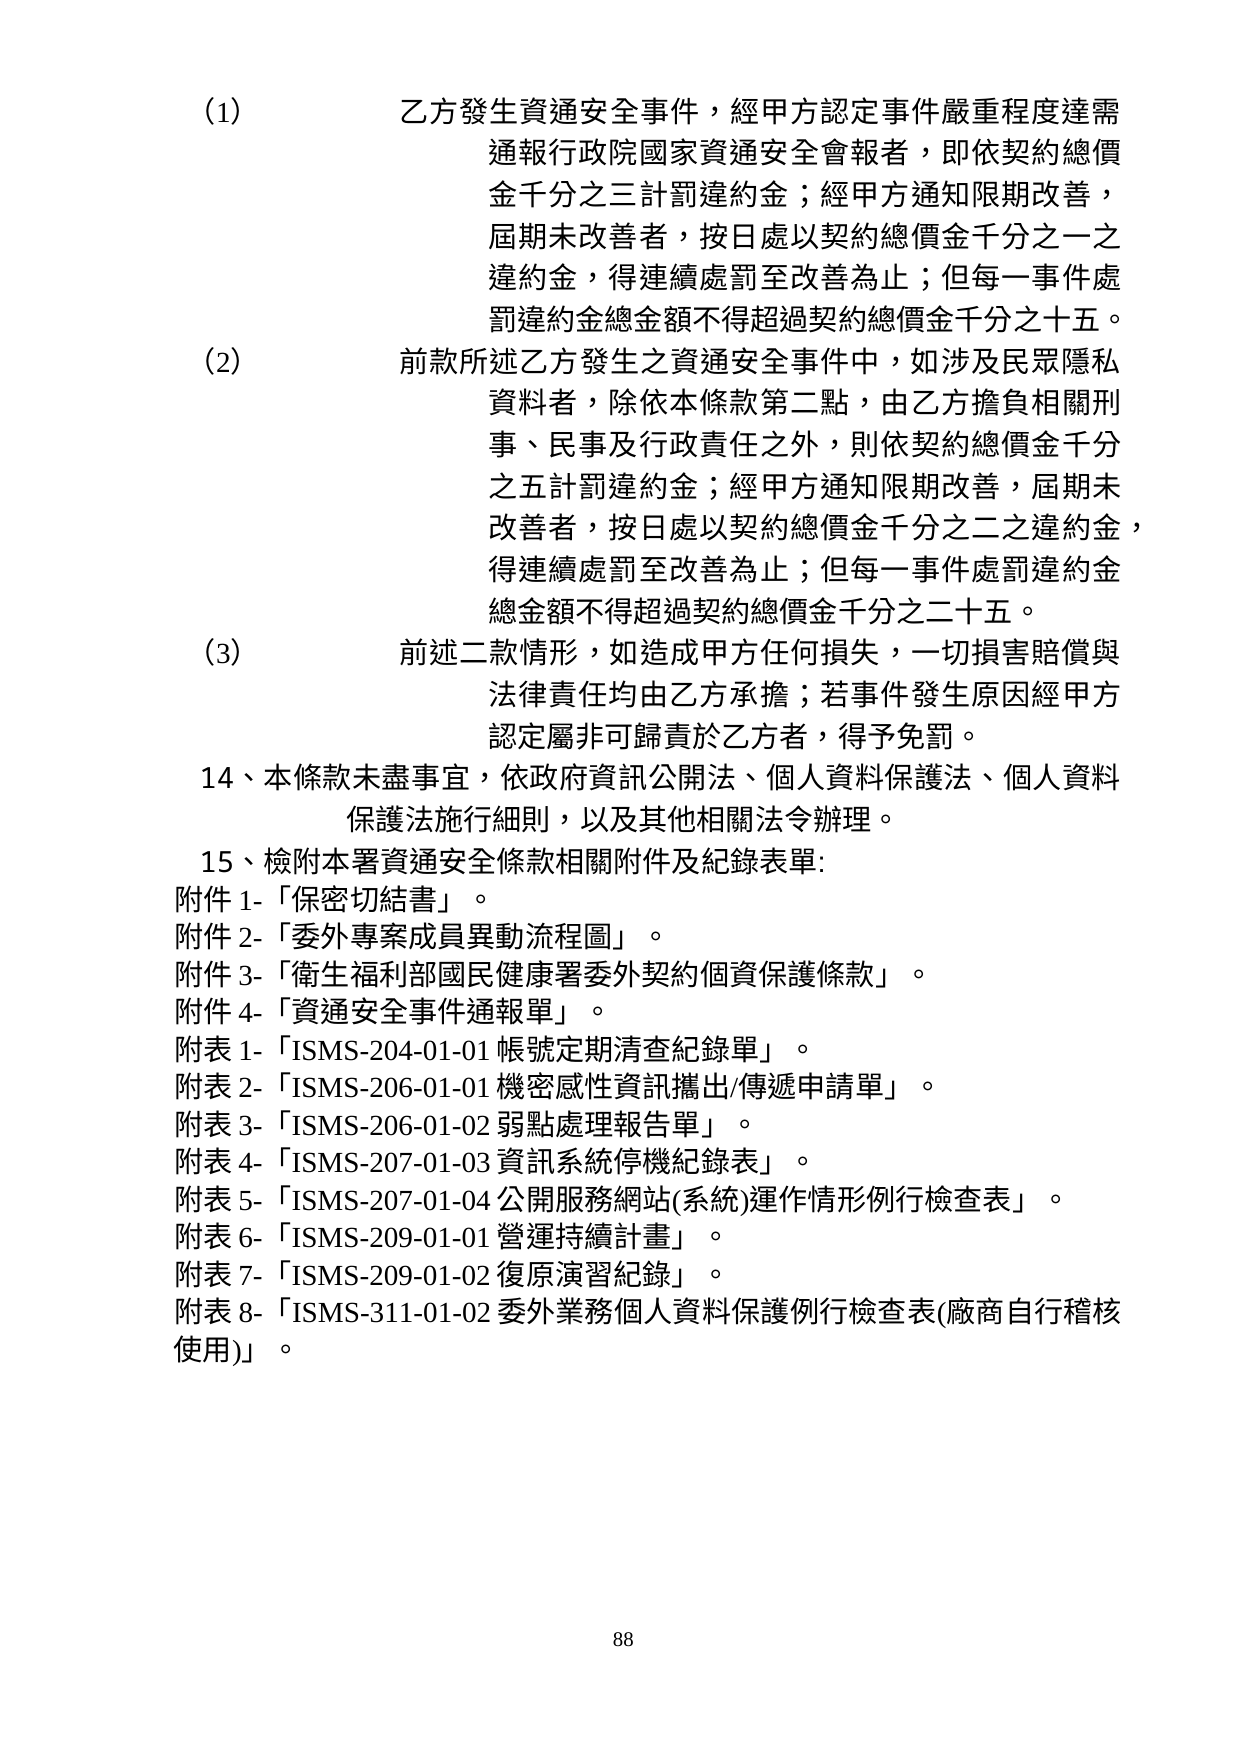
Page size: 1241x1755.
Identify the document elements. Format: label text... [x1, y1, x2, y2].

text 附表5-「ISMS-207-01-04公開服務網站(系統)運作情形例行檢查表」。 [173, 1180, 1122, 1218]
text 附件4-「資通安全事件通報單」。 [173, 993, 1122, 1030]
text 附表8-「ISMS-311-01-02委外業務個人資料保護例行檢查表(廠商自行稽核使用)」。 [173, 1293, 1122, 1368]
text 附表2-「ISMS-206-01-01機密感性資訊攜出/傳遞申請單」。 [173, 1068, 1122, 1105]
list 檢附本署資通安全條款相關附件及紀錄表單: [199, 839, 1122, 880]
list 乙方發生資通安全事件，經甲方認定事件嚴重程度達需通報行政院國家資通安全會報者，即依契約總價金千分之三計罰違約金；經甲方通知限期改善，屆期未改善者，按日處以契約總價金千分之一之違約金，得連續處罰至改善為止；但每一事件處罰違約金總金額不得超過契約總價金千分之十五。 [187, 89, 1122, 339]
text 附表1-「ISMS-204-01-01帳號定期清查紀錄單」。 [173, 1030, 1122, 1068]
text 附表3-「ISMS-206-01-02弱點處理報告單」。 [173, 1105, 1122, 1143]
text 附件3-「衛生福利部國民健康署委外契約個資保護條款」。 [173, 955, 1122, 993]
text 附表6-「ISMS-209-01-01營運持續計畫」。 [173, 1218, 1122, 1255]
list 前款所述乙方發生之資通安全事件中，如涉及民眾隱私資料者，除依本條款第二點，由乙方擔負相關刑事、民事及行政責任之外，則依契約總價金千分之五計罰違約金；經甲方通知限期改善，屆期未改善者，按日處以契約總價金千分之二之違約金，得連續處罰至改善為止；但每一事件處罰違約金總金額不得超過契約總價金千分之二十五。 [187, 339, 1122, 630]
text 附件2-「委外專案成員異動流程圖」。 [173, 918, 1122, 955]
text 附件1-「保密切結書」。 [173, 880, 1122, 918]
list 前述二款情形，如造成甲方任何損失，一切損害賠償與法律責任均由乙方承擔；若事件發生原因經甲方認定屬非可歸責於乙方者，得予免罰。 [187, 630, 1122, 755]
text 附表7-「ISMS-209-01-02復原演習紀錄」。 [173, 1255, 1122, 1293]
text 附表4-「ISMS-207-01-03資訊系統停機紀錄表」。 [173, 1143, 1122, 1180]
list 本條款未盡事宜，依政府資訊公開法、個人資料保護法、個人資料保護法施行細則，以及其他相關法令辦理。 [199, 755, 1122, 839]
